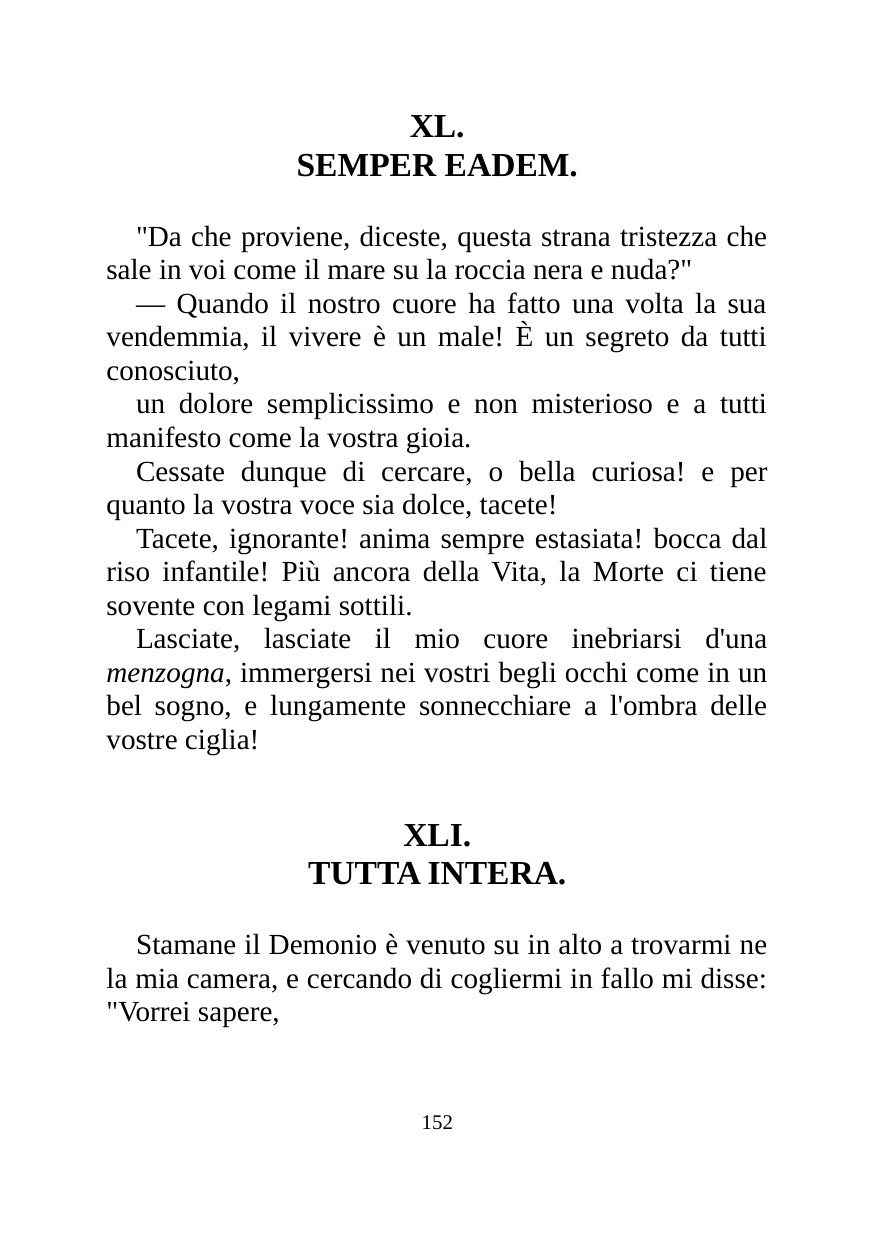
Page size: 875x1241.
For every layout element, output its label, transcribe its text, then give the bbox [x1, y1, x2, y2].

text un dolore semplicissimo e non misterioso e a tutti manifesto come la vostra gioia. [106, 387, 768, 454]
subtitle XLI. TUTTA INTERA. [106, 815, 768, 892]
text Lasciate, lasciate il mio cuore inebriarsi d'una menzogna, immergersi nei vostri begli occhi come in un bel sogno, e lungamente sonnecchiare a l'ombra delle vostre ciglia! [106, 621, 768, 756]
subtitle XL. SEMPER EADEM. [106, 106, 768, 183]
text "Da che proviene, diceste, questa strana tristezza che sale in voi come il mare su la roccia nera e nuda?" [106, 219, 768, 286]
text — Quando il nostro cuore ha fatto una volta la sua vendemmia, il vivere è un male! È un segreto da tutti conosciuto, [106, 286, 768, 387]
text Cessate dunque di cercare, o bella curiosa! e per quanto la vostra voce sia dolce, tacete! [106, 454, 768, 521]
text Tacete, ignorante! anima sempre estasiata! bocca dal riso infantile! Più ancora della Vita, la Morte ci tiene sovente con legami sottili. [106, 521, 768, 621]
text Stamane il Demonio è venuto su in alto a trovarmi ne la mia camera, e cercando di cogliermi in fallo mi disse: "Vorrei sapere, [106, 927, 768, 1028]
